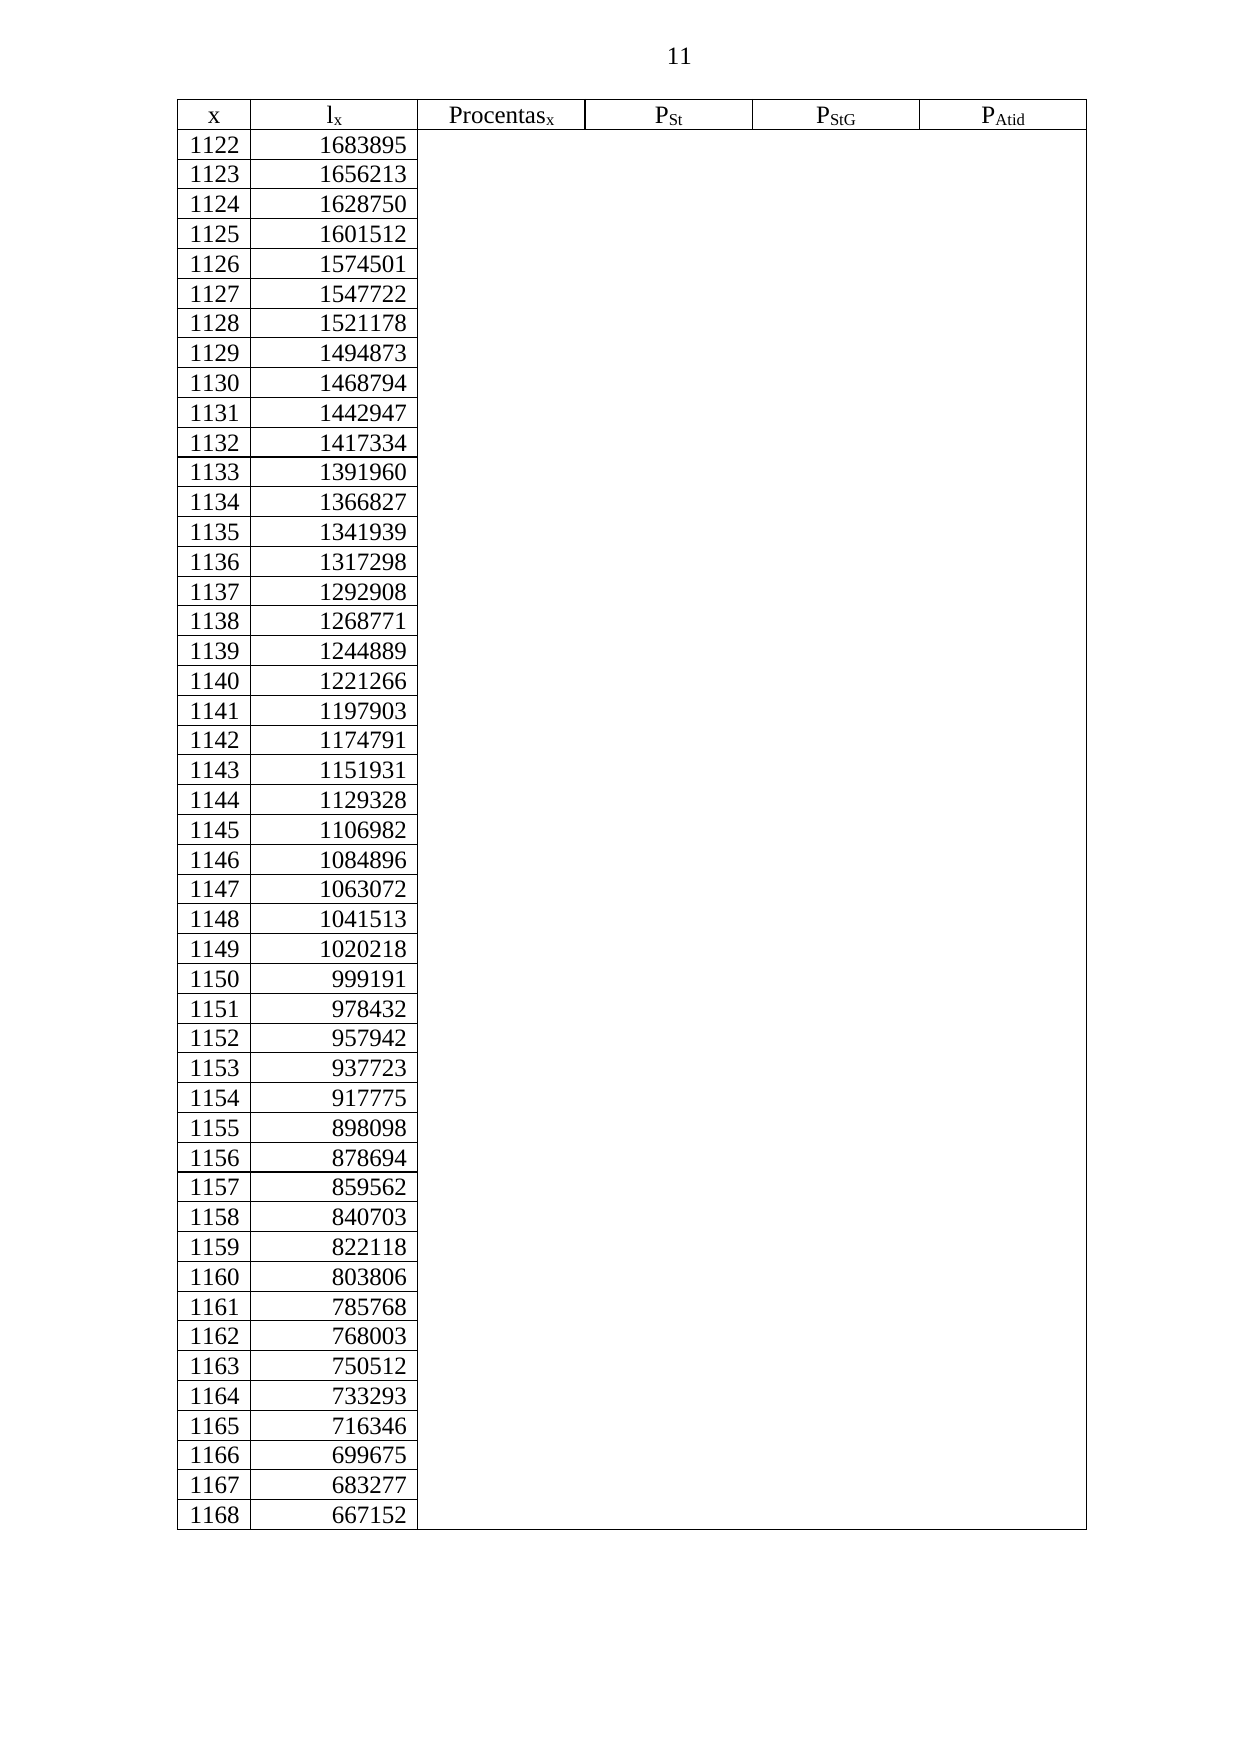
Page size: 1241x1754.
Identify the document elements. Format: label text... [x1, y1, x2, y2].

table_cell 1125 [178, 219, 250, 248]
table_cell 1131 [178, 398, 250, 427]
table_cell 1162 [178, 1321, 250, 1350]
table_cell 1137 [178, 577, 250, 605]
table_cell 1148 [178, 904, 250, 933]
table_cell 999191 [251, 964, 417, 993]
table_cell 1268771 [251, 606, 417, 635]
table_cell 1124 [178, 189, 250, 218]
table_cell 1153 [178, 1053, 250, 1082]
table_cell 840703 [251, 1202, 417, 1231]
table_cell 1165 [178, 1411, 250, 1439]
table_cell 1084896 [251, 845, 417, 873]
table_cell 1127 [178, 279, 250, 307]
table_cell [418, 130, 1086, 1529]
table_cell 1160 [178, 1262, 250, 1291]
table_cell 785768 [251, 1292, 417, 1320]
table_cell 878694 [251, 1143, 417, 1171]
table_cell 1142 [178, 726, 250, 754]
table_cell 822118 [251, 1232, 417, 1261]
table_cell 1020218 [251, 934, 417, 963]
table_cell 1521178 [251, 309, 417, 337]
table_cell 1341939 [251, 517, 417, 546]
table_cell 1122 [178, 130, 250, 158]
table_header x [178, 100, 250, 129]
table_cell 1129328 [251, 785, 417, 814]
table_cell 803806 [251, 1262, 417, 1291]
table_cell 750512 [251, 1351, 417, 1380]
table_cell 1317298 [251, 547, 417, 576]
table_cell 1391960 [251, 458, 417, 486]
table_cell 1126 [178, 249, 250, 278]
table_cell 1494873 [251, 338, 417, 367]
table_cell 1174791 [251, 726, 417, 754]
table_cell 1628750 [251, 189, 417, 218]
table_header lx [251, 100, 417, 129]
table_cell 1159 [178, 1232, 250, 1261]
table_header PAtid [920, 100, 1086, 129]
table_cell 1129 [178, 338, 250, 367]
table_cell 1168 [178, 1500, 250, 1529]
table_cell 1106982 [251, 815, 417, 844]
table_cell 683277 [251, 1470, 417, 1499]
table_cell 1134 [178, 487, 250, 516]
table_cell 1442947 [251, 398, 417, 427]
table_cell 1151931 [251, 755, 417, 784]
table_cell 1130 [178, 368, 250, 397]
table_cell 1197903 [251, 696, 417, 724]
table_cell 1149 [178, 934, 250, 963]
table_cell 1139 [178, 636, 250, 665]
table_cell 1292908 [251, 577, 417, 605]
table_cell 699675 [251, 1441, 417, 1469]
table_cell 1161 [178, 1292, 250, 1320]
table_cell 1123 [178, 160, 250, 188]
table_cell 1158 [178, 1202, 250, 1231]
table_cell 1163 [178, 1351, 250, 1380]
table_cell 1417334 [251, 428, 417, 456]
table_header PStG [753, 100, 919, 129]
table_cell 1132 [178, 428, 250, 456]
table_cell 1143 [178, 755, 250, 784]
table_cell 1547722 [251, 279, 417, 307]
table_cell 1683895 [251, 130, 417, 158]
table_cell 1145 [178, 815, 250, 844]
table_cell 768003 [251, 1321, 417, 1350]
table_cell 1156 [178, 1143, 250, 1171]
table_cell 667152 [251, 1500, 417, 1529]
table_cell 859562 [251, 1173, 417, 1201]
table_cell 1136 [178, 547, 250, 576]
table_cell 1221266 [251, 666, 417, 695]
table_cell 917775 [251, 1083, 417, 1112]
table_cell 733293 [251, 1381, 417, 1410]
table_cell 937723 [251, 1053, 417, 1082]
table_cell 1146 [178, 845, 250, 873]
table_cell 1147 [178, 875, 250, 903]
table_cell 1468794 [251, 368, 417, 397]
table_cell 1152 [178, 1024, 250, 1052]
table_cell 1574501 [251, 249, 417, 278]
table_cell 1133 [178, 458, 250, 486]
table_cell 1041513 [251, 904, 417, 933]
table_cell 1154 [178, 1083, 250, 1112]
table_cell 1601512 [251, 219, 417, 248]
table_header PSt [586, 100, 752, 129]
table_cell 1151 [178, 994, 250, 1022]
table_cell 1155 [178, 1113, 250, 1142]
table_cell 1063072 [251, 875, 417, 903]
table_cell 1141 [178, 696, 250, 724]
table_cell 1138 [178, 606, 250, 635]
table_cell 1144 [178, 785, 250, 814]
table_cell 1150 [178, 964, 250, 993]
table_cell 1135 [178, 517, 250, 546]
table_cell 1656213 [251, 160, 417, 188]
table_cell 898098 [251, 1113, 417, 1142]
table_cell 957942 [251, 1024, 417, 1052]
table_header Procentasx [418, 100, 584, 129]
table_cell 716346 [251, 1411, 417, 1439]
table_cell 1157 [178, 1173, 250, 1201]
table_cell 1366827 [251, 487, 417, 516]
table_cell 1164 [178, 1381, 250, 1410]
table_cell 1128 [178, 309, 250, 337]
table_cell 1140 [178, 666, 250, 695]
table_cell 1167 [178, 1470, 250, 1499]
table_cell 1244889 [251, 636, 417, 665]
table_cell 978432 [251, 994, 417, 1022]
table_cell 1166 [178, 1441, 250, 1469]
